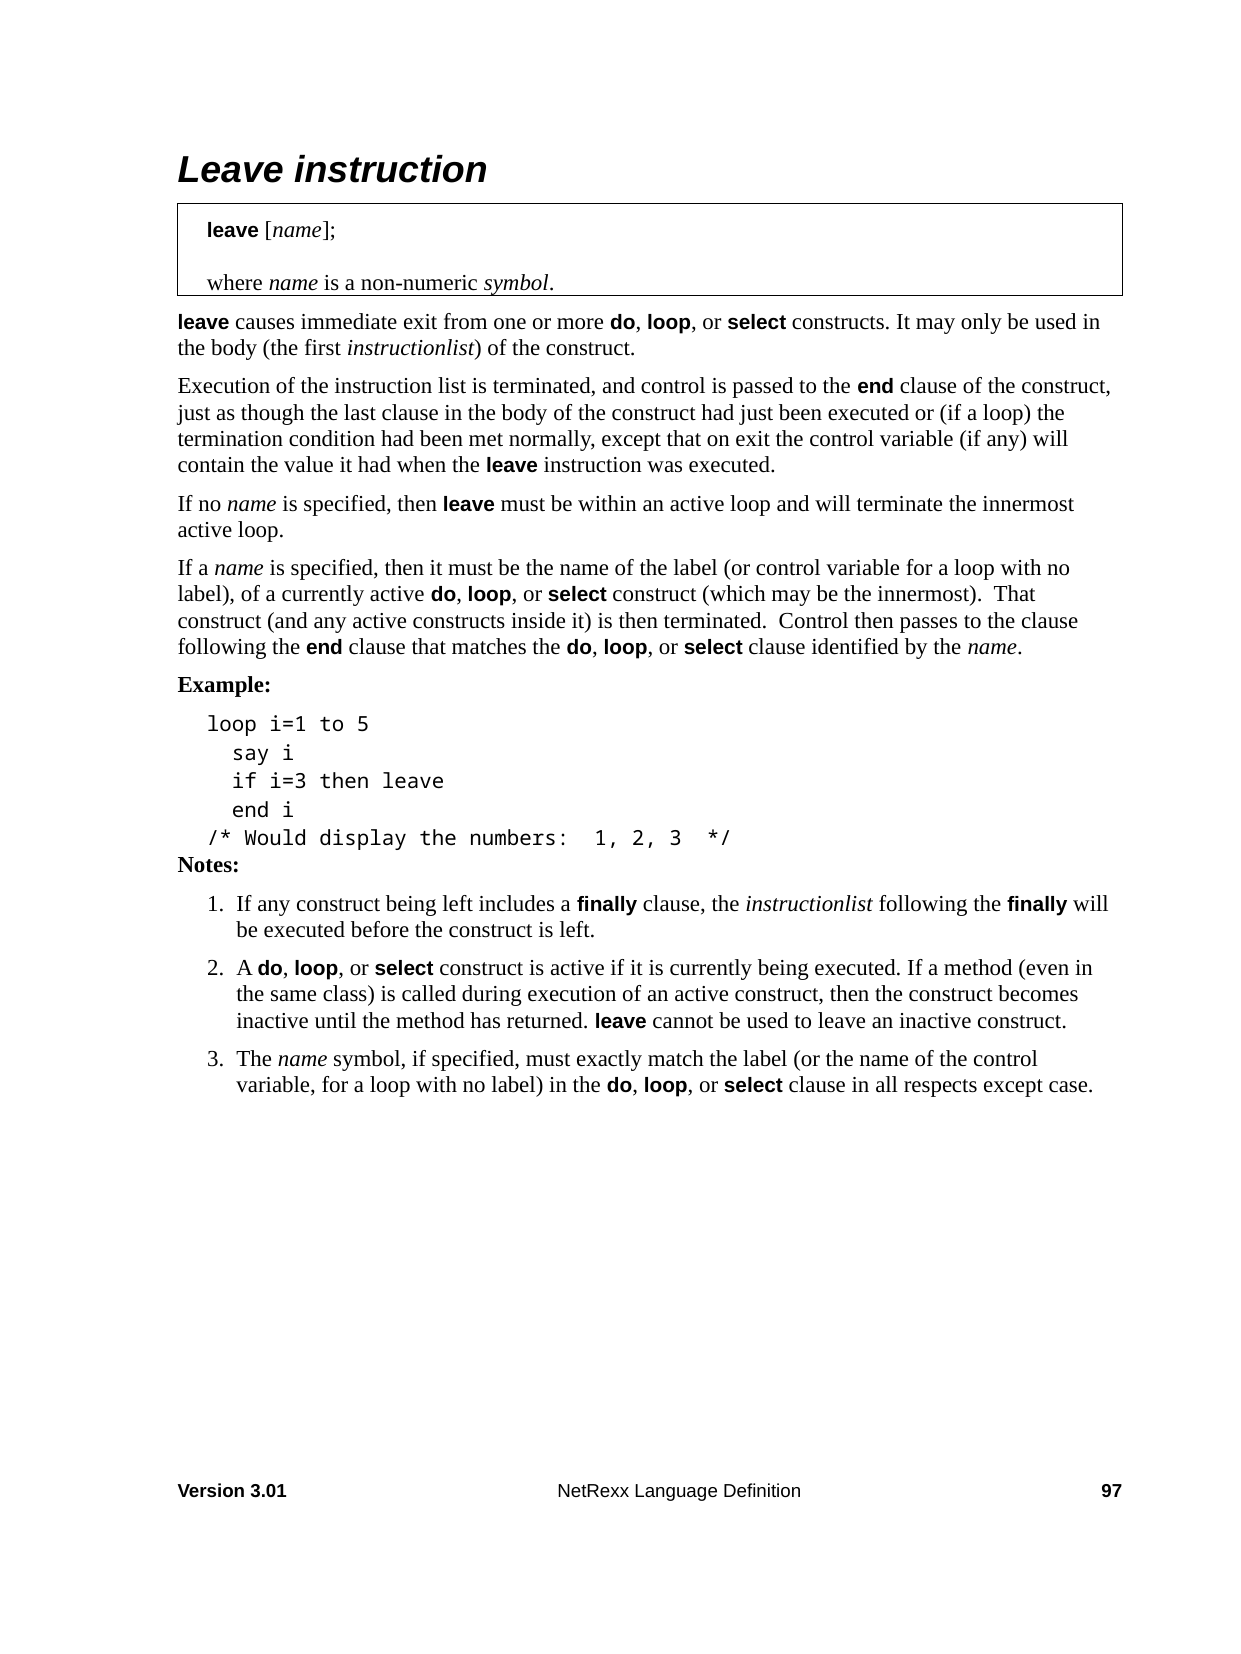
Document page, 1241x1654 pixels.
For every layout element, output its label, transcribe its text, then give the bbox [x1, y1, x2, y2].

text Notes: [177, 852, 1122, 878]
list A do, loop, or select construct is active if it is currently being executed. If a method (even in the same class) is called during execution of an active construct, then the construct becomes inactive until the method has returned. leave cannot be used to leave an inactive construct. [207, 954, 1122, 1033]
list The name symbol, if specified, must exactly match the label (or the name of the control variable, for a loop with no label) in the do, loop, or select clause in all respects except case. [207, 1045, 1122, 1098]
text Execution of the instruction list is terminated, and control is passed to the end clause of the construct, just as though the last clause in the body of the construct had just been executed or (if a loop) the termination condition had been met normally, except that on exit the control variable (if any) will contain the value it had when the leave instruction was executed. [177, 372, 1122, 478]
text loop i=1 to 5 say i if i=3 then leave end i /* Would display the numbers: 1, 2, 3 */ [207, 709, 1122, 852]
text leave causes immediate exit from one or more do, loop, or select constructs. It may only be used in the body (the first instructionlist) of the construct. [177, 308, 1122, 361]
text If no name is specified, then leave must be within an active loop and will terminate the innermost active loop. [177, 489, 1122, 542]
text Example: [177, 671, 1122, 698]
table_header leave [name]; where name is a non-numeric symbol. [178, 204, 1122, 295]
list If any construct being left includes a finally clause, the instructionlist following the finally will be executed before the construct is left. [207, 890, 1122, 942]
text If a name is specified, then it must be the name of the label (or control variable for a loop with no label), of a currently active do, loop, or select construct (which may be the innermost). That construct (and any active constructs inside it) is then terminated. Control then passes to the clause following the end clause that matches the do, loop, or select clause identified by the name. [177, 554, 1122, 659]
subtitle Leave instruction [177, 148, 1122, 191]
